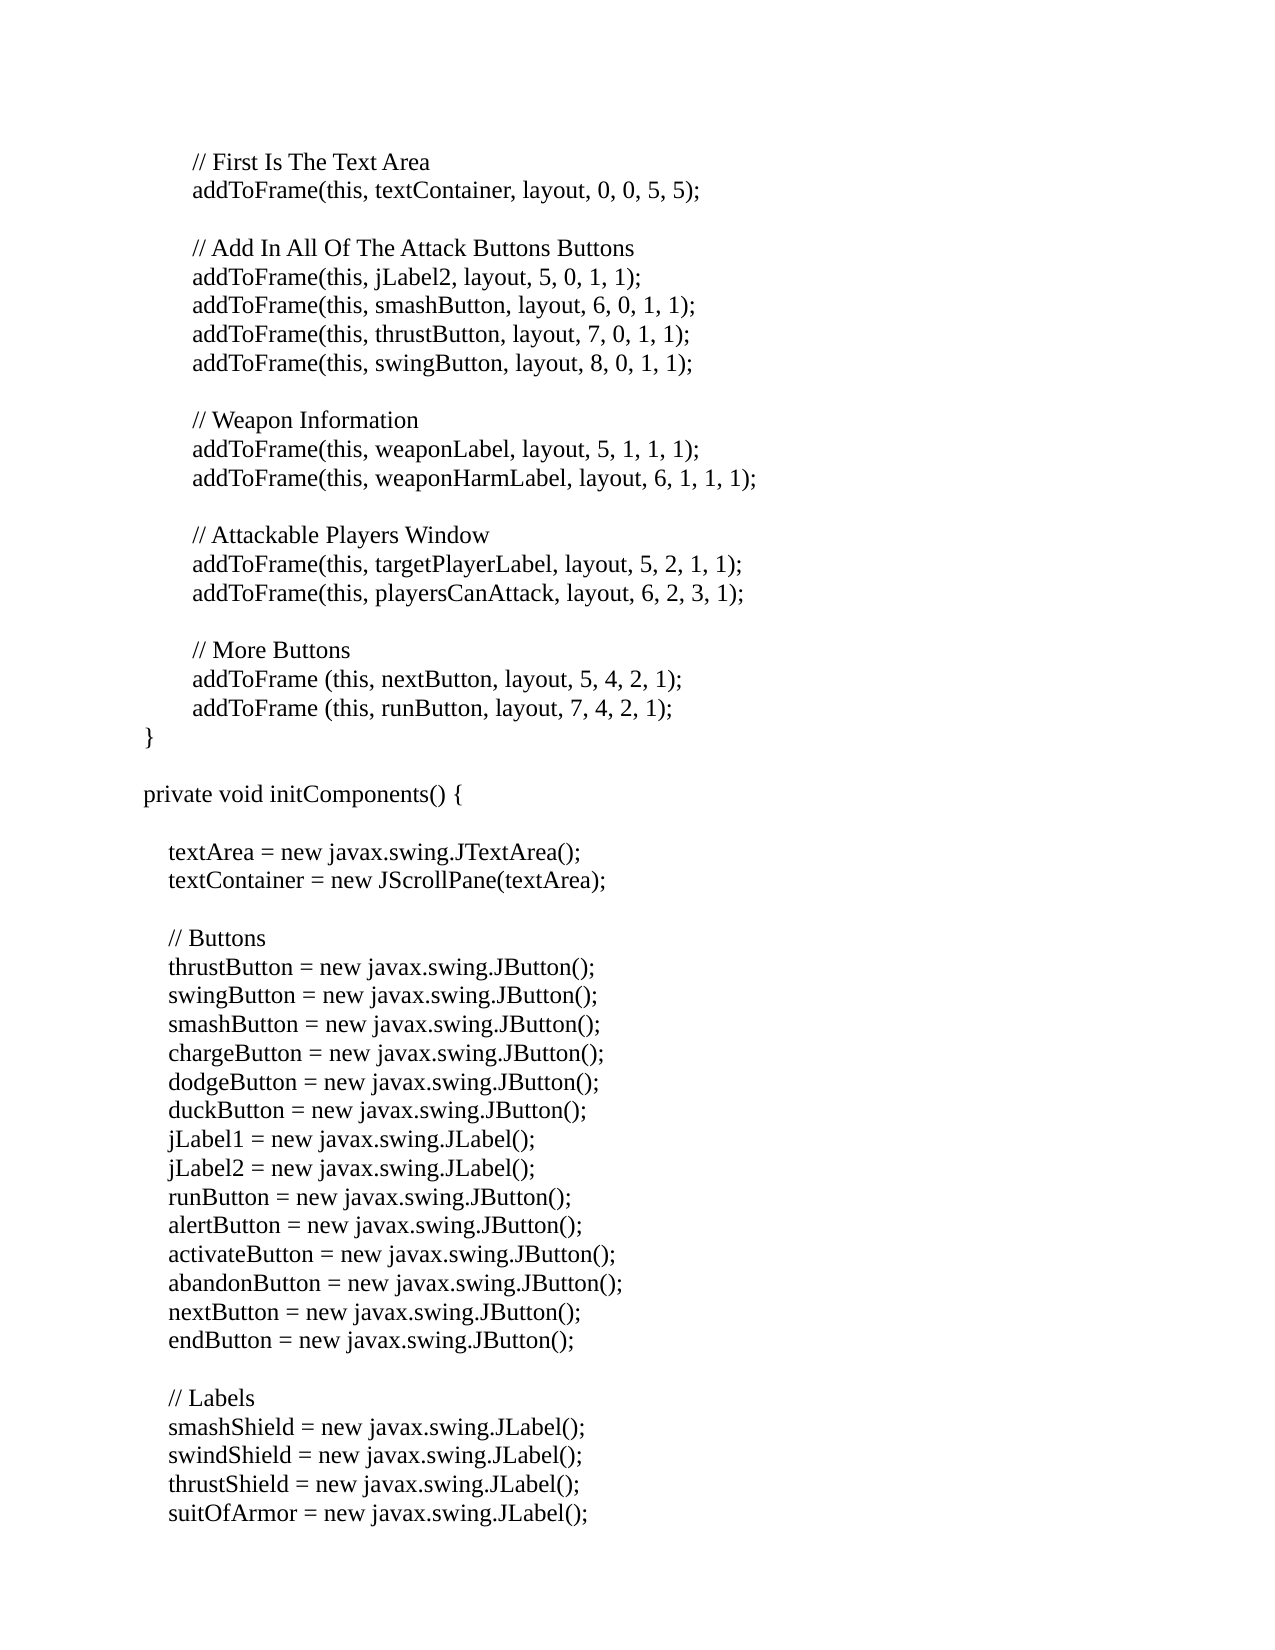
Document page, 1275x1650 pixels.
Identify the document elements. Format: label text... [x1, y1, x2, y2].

text addToFrame(this, targetPlayerLabel, layout, 5, 2, 1, 1); [118, 549, 1157, 578]
text addToFrame(this, smashButton, layout, 6, 0, 1, 1); [118, 291, 1157, 319]
text addToFrame(this, playersCanAttack, layout, 6, 2, 3, 1); [118, 578, 1157, 607]
text } [118, 722, 1157, 751]
text // First Is The Text Area [118, 147, 1157, 176]
text jLabel2 = new javax.swing.JLabel(); [118, 1153, 1157, 1182]
text // Attackable Players Window [118, 521, 1157, 549]
text abandonButton = new javax.swing.JButton(); [118, 1268, 1157, 1297]
text // More Buttons [118, 636, 1157, 664]
text smashButton = new javax.swing.JButton(); [118, 1009, 1157, 1038]
text nextButton = new javax.swing.JButton(); [118, 1297, 1157, 1326]
text jLabel1 = new javax.swing.JLabel(); [118, 1124, 1157, 1153]
text textContainer = new JScrollPane(textArea); [118, 866, 1157, 894]
text suitOfArmor = new javax.swing.JLabel(); [118, 1498, 1157, 1527]
text textArea = new javax.swing.JTextArea(); [118, 837, 1157, 866]
text addToFrame(this, weaponLabel, layout, 5, 1, 1, 1); [118, 434, 1157, 463]
text addToFrame(this, jLabel2, layout, 5, 0, 1, 1); [118, 262, 1157, 291]
text thrustShield = new javax.swing.JLabel(); [118, 1469, 1157, 1498]
text addToFrame(this, thrustButton, layout, 7, 0, 1, 1); [118, 319, 1157, 348]
text thrustButton = new javax.swing.JButton(); [118, 952, 1157, 981]
text addToFrame (this, runButton, layout, 7, 4, 2, 1); [118, 693, 1157, 722]
text addToFrame (this, nextButton, layout, 5, 4, 2, 1); [118, 664, 1157, 693]
text // Buttons [118, 923, 1157, 952]
text activateButton = new javax.swing.JButton(); [118, 1239, 1157, 1268]
text addToFrame(this, weaponHarmLabel, layout, 6, 1, 1, 1); [118, 463, 1157, 492]
text smashShield = new javax.swing.JLabel(); [118, 1412, 1157, 1441]
text swindShield = new javax.swing.JLabel(); [118, 1441, 1157, 1469]
text addToFrame(this, textContainer, layout, 0, 0, 5, 5); [118, 176, 1157, 204]
text duckButton = new javax.swing.JButton(); [118, 1096, 1157, 1124]
text dodgeButton = new javax.swing.JButton(); [118, 1067, 1157, 1096]
text // Add In All Of The Attack Buttons Buttons [118, 233, 1157, 262]
text alertButton = new javax.swing.JButton(); [118, 1211, 1157, 1239]
text swingButton = new javax.swing.JButton(); [118, 981, 1157, 1009]
text // Labels [118, 1383, 1157, 1412]
text endButton = new javax.swing.JButton(); [118, 1326, 1157, 1354]
text private void initComponents() { [118, 779, 1157, 808]
text chargeButton = new javax.swing.JButton(); [118, 1038, 1157, 1067]
text // Weapon Information [118, 406, 1157, 434]
text addToFrame(this, swingButton, layout, 8, 0, 1, 1); [118, 348, 1157, 377]
text runButton = new javax.swing.JButton(); [118, 1182, 1157, 1211]
